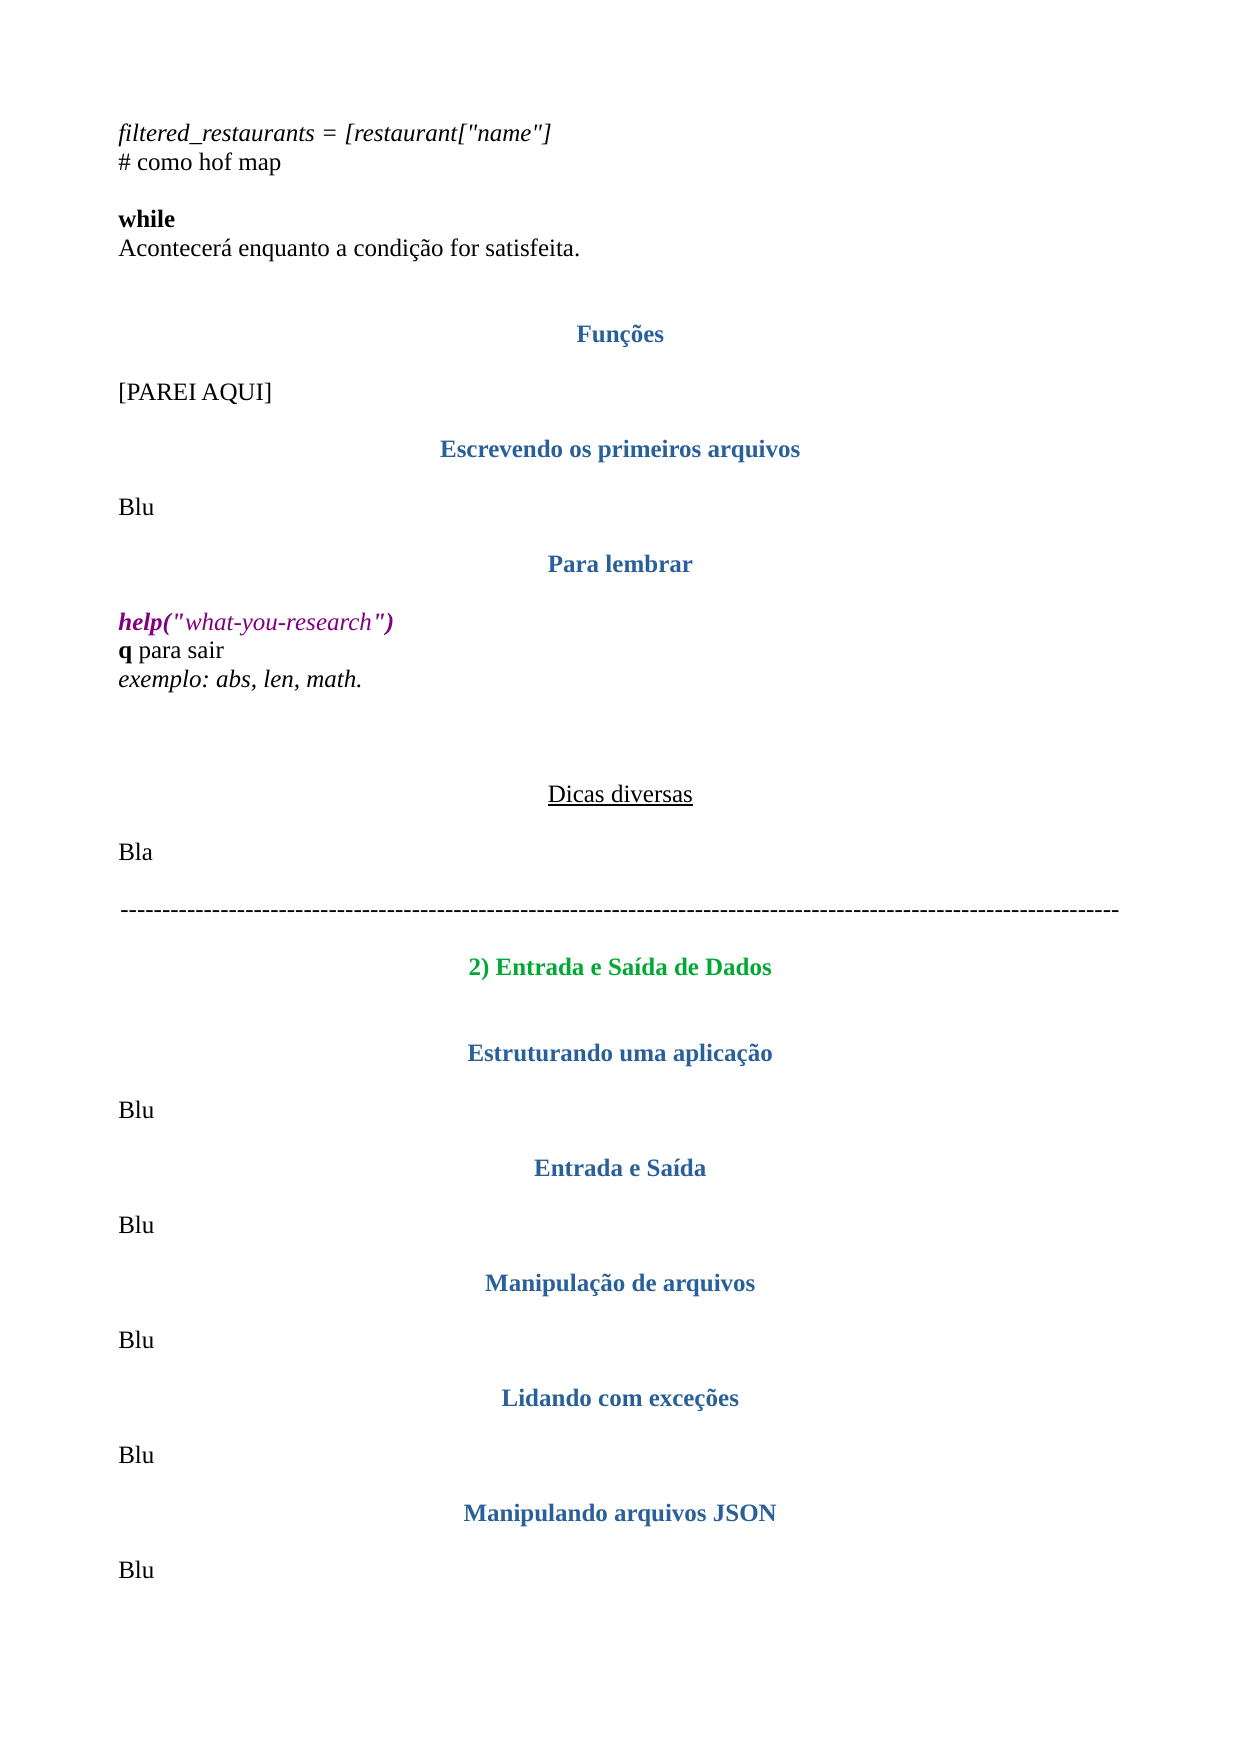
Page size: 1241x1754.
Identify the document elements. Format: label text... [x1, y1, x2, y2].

text Dicas diversas [118, 779, 1122, 808]
text Blu [118, 1326, 1122, 1354]
text Blu [118, 492, 1122, 521]
text Blu [118, 1441, 1122, 1469]
text Blu [118, 1096, 1122, 1124]
text Blu [118, 1556, 1122, 1584]
text Estruturando uma aplicação [118, 1038, 1122, 1067]
text while [118, 204, 1122, 233]
text ------------------------------------------------------------------------------------------------------------------------ [118, 894, 1122, 923]
text Escrevendo os primeiros arquivos [118, 434, 1122, 463]
text Entrada e Saída [118, 1153, 1122, 1182]
text exemplo: abs, len, math. [118, 664, 1122, 693]
text # como hof map [118, 147, 1122, 176]
text Bla [118, 837, 1122, 866]
text q para sair [118, 636, 1122, 664]
text Funções [118, 319, 1122, 348]
text Manipulando arquivos JSON [118, 1498, 1122, 1527]
text 2) Entrada e Saída de Dados [118, 952, 1122, 981]
text filtered_restaurants = [restaurant["name"] [118, 118, 1122, 147]
text help("what-you-research") [118, 607, 1122, 636]
text Blu [118, 1211, 1122, 1239]
text Lidando com exceções [118, 1383, 1122, 1412]
text Acontecerá enquanto a condição for satisfeita. [118, 233, 1122, 262]
text Manipulação de arquivos [118, 1268, 1122, 1297]
text [PAREI AQUI] [118, 377, 1122, 406]
text Para lembrar [118, 549, 1122, 578]
